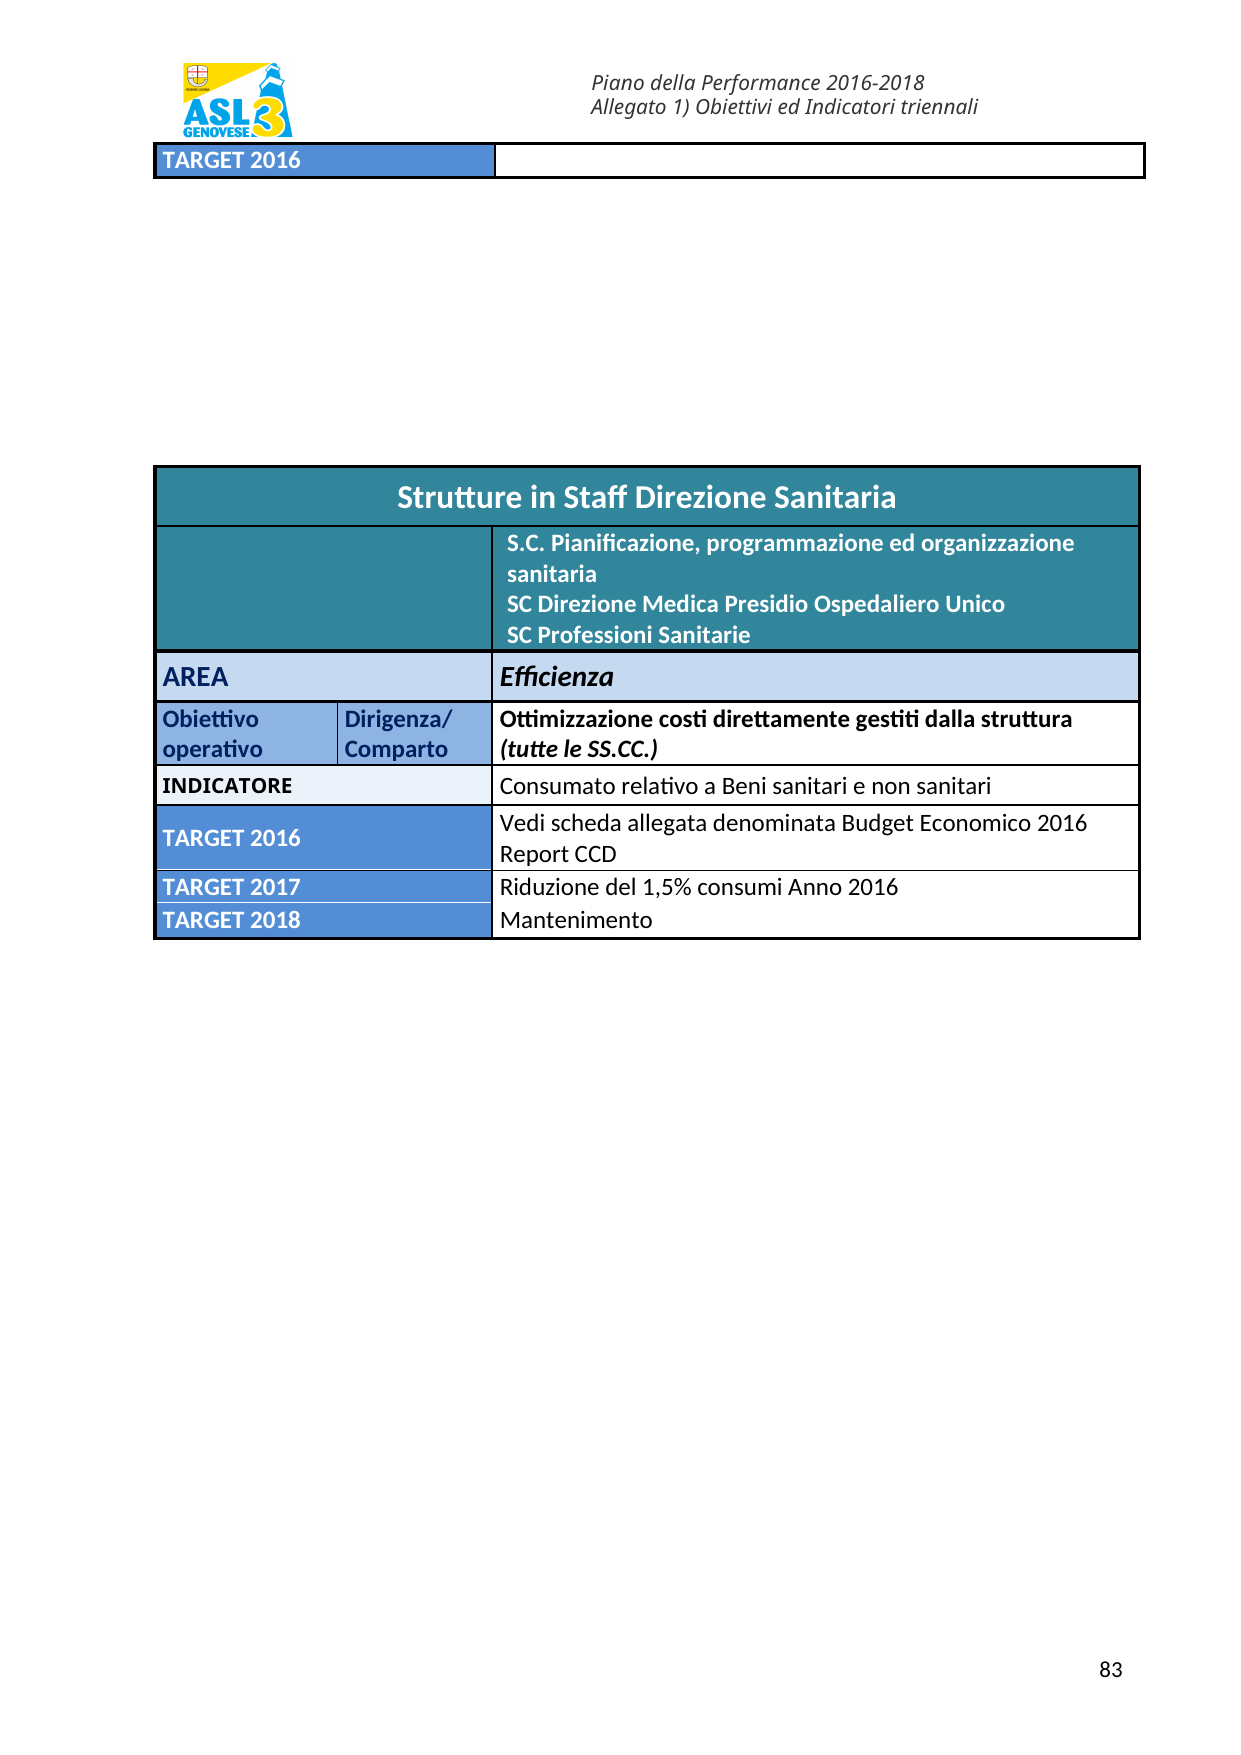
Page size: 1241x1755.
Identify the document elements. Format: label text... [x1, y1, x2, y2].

table_cell AREA [157, 653, 491, 700]
table_cell Mantenimento [493, 903, 1138, 937]
table_cell Obiettivo operativo [157, 703, 337, 764]
table_cell Riduzione del 1,5% consumi Anno 2016 [493, 871, 1138, 902]
table_cell INDICATORE [157, 766, 491, 804]
table_cell Dirigenza/ Comparto [338, 703, 491, 764]
table_cell [337, 806, 491, 869]
table_cell Ottimizzazione costi direttamente gestiti dalla struttura (tutte le SS.CC.) [493, 703, 1138, 764]
table_cell Vedi scheda allegata denominata Budget Economico 2016 Report CCD [493, 806, 1138, 869]
table_cell [337, 527, 491, 649]
table_cell Efficienza [493, 653, 1138, 700]
table_cell TARGET 2017 [157, 871, 337, 902]
table_cell TARGET 2016 [157, 145, 337, 176]
table_cell TARGET 2018 [157, 903, 337, 937]
table_header Strutture in Staff Direzione Sanitaria [157, 468, 1138, 525]
table_cell [337, 145, 494, 176]
table_cell Consumato relativo a Beni sanitari e non sanitari [493, 766, 1138, 804]
table_cell S.C. Pianificazione, programmazione ed organizzazione sanitaria SC Direzione Medica Presidio Ospedaliero Unico SC Professioni Sanitarie [493, 527, 1138, 649]
table_cell [157, 527, 337, 649]
table_cell [496, 145, 1143, 176]
table_cell TARGET 2016 [157, 806, 337, 869]
table_cell [337, 903, 491, 937]
table_cell [337, 871, 491, 902]
